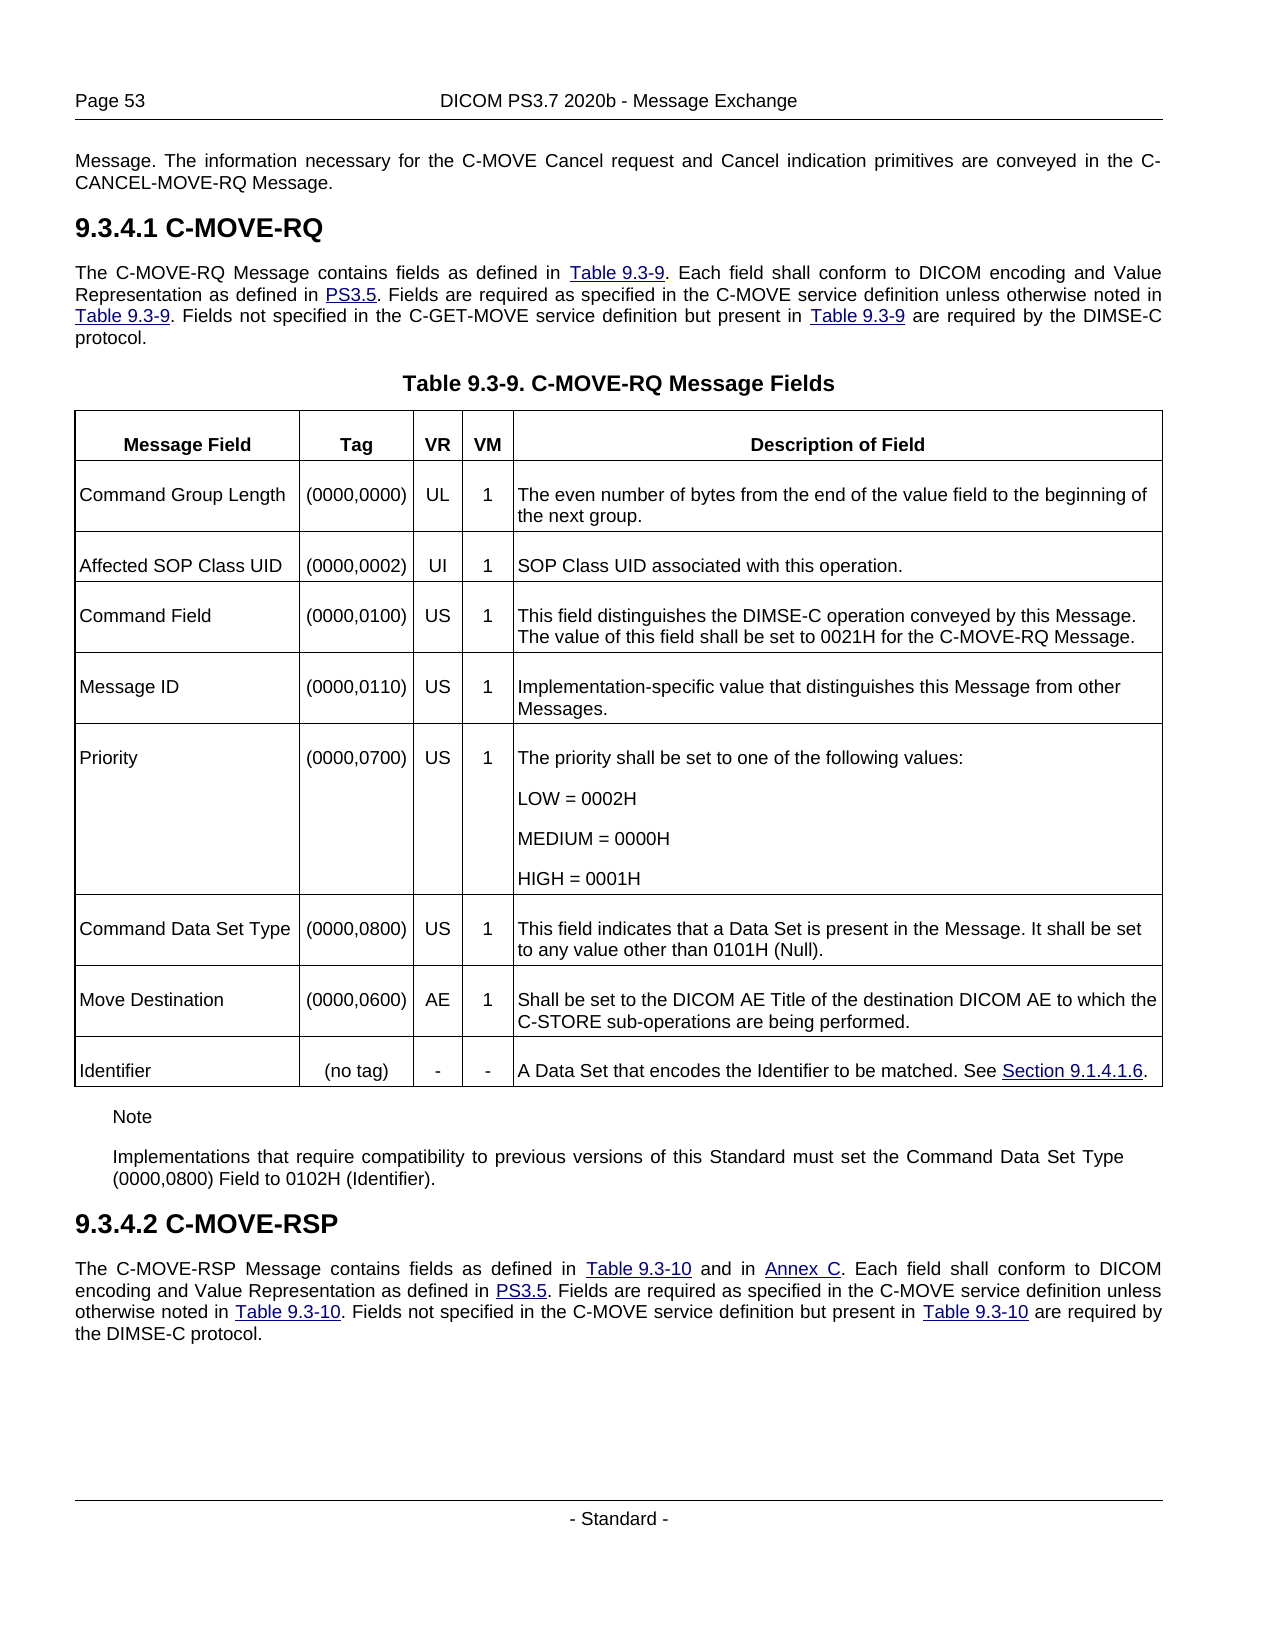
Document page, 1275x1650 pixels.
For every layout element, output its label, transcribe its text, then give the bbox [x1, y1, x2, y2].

table_cell Command Group Length [76, 461, 299, 531]
table_cell Move Destination [76, 966, 299, 1036]
table_cell - [414, 1037, 462, 1086]
table_cell Shall be set to the DICOM AE Title of the destination DICOM AE to which the C-STORE sub-operations are being performed. [514, 966, 1162, 1036]
table_cell - [463, 1037, 513, 1086]
table_cell 1 [463, 966, 513, 1036]
table_cell Identifier [76, 1037, 299, 1086]
table_header Tag [300, 411, 413, 460]
table_cell 1 [463, 532, 513, 581]
table_cell (0000,0110) [300, 653, 413, 723]
text Implementations that require compatibility to previous versions of this Standard must set the Command Data Set Type (0000,0800) Field to 0102H (Identifier). [112, 1146, 1125, 1189]
table_cell Implementation-specific value that distinguishes this Message from other Messages. [514, 653, 1162, 723]
table_header VR [414, 411, 462, 460]
table_cell (0000,0002) [300, 532, 413, 581]
table_cell (0000,0000) [300, 461, 413, 531]
table_cell This field distinguishes the DIMSE-C operation conveyed by this Message. The value of this field shall be set to 0021H for the C-MOVE-RQ Message. [514, 582, 1162, 652]
table_cell (0000,0700) [300, 724, 413, 894]
table_cell 1 [463, 461, 513, 531]
table_cell (no tag) [300, 1037, 413, 1086]
table_cell US [414, 582, 462, 652]
table_cell US [414, 895, 462, 965]
text The C-MOVE-RSP Message contains fields as defined in Table 9.3-10 and in Annex C. Each field shall conform to DICOM encoding and Value Representation as defined in PS3.5. Fields are required as specified in the C-MOVE service definition unless otherwise noted in Table 9.3-10. Fields not specified in the C-MOVE service definition but present in Table 9.3-10 are required by the DIMSE-C protocol. [75, 1258, 1162, 1344]
table_cell 1 [463, 895, 513, 965]
table_cell The priority shall be set to one of the following values: LOW = 0002H MEDIUM = 0000H HIGH = 0001H [514, 724, 1162, 894]
table_cell The even number of bytes from the end of the value field to the beginning of the next group. [514, 461, 1162, 531]
table_cell 1 [463, 582, 513, 652]
table_cell 1 [463, 724, 513, 894]
table_cell A Data Set that encodes the Identifier to be matched. See Section 9.1.4.1.6. [514, 1037, 1162, 1086]
table_header VM [463, 411, 513, 460]
table_cell US [414, 724, 462, 894]
text 9.3.4.2 C-MOVE-RSP [75, 1208, 1162, 1239]
text The C-MOVE-RQ Message contains fields as defined in Table 9.3-9. Each field shall conform to DICOM encoding and Value Representation as defined in PS3.5. Fields are required as specified in the C-MOVE service definition unless otherwise noted in Table 9.3-9. Fields not specified in the C-GET-MOVE service definition but present in Table 9.3-9 are required by the DIMSE-C protocol. [75, 262, 1162, 348]
table_header Message Field [76, 411, 299, 460]
table_cell AE [414, 966, 462, 1036]
table_cell US [414, 653, 462, 723]
text 9.3.4.1 C-MOVE-RQ [75, 212, 1162, 243]
table_cell UL [414, 461, 462, 531]
text Message. The information necessary for the C-MOVE Cancel request and Cancel indication primitives are conveyed in the C-CANCEL-MOVE-RQ Message. [75, 150, 1162, 193]
table_cell This field indicates that a Data Set is present in the Message. It shall be set to any value other than 0101H (Null). [514, 895, 1162, 965]
table_cell (0000,0800) [300, 895, 413, 965]
table_cell 1 [463, 653, 513, 723]
table_cell Priority [76, 724, 299, 894]
table_cell Command Data Set Type [76, 895, 299, 965]
table_cell Command Field [76, 582, 299, 652]
table_cell (0000,0100) [300, 582, 413, 652]
table_cell UI [414, 532, 462, 581]
table_header Description of Field [514, 411, 1162, 460]
table_cell (0000,0600) [300, 966, 413, 1036]
text Note [112, 1106, 1125, 1127]
text Table 9.3-9. C-MOVE-RQ Message Fields [75, 371, 1162, 396]
table_cell Affected SOP Class UID [76, 532, 299, 581]
table_cell Message ID [76, 653, 299, 723]
table_cell SOP Class UID associated with this operation. [514, 532, 1162, 581]
